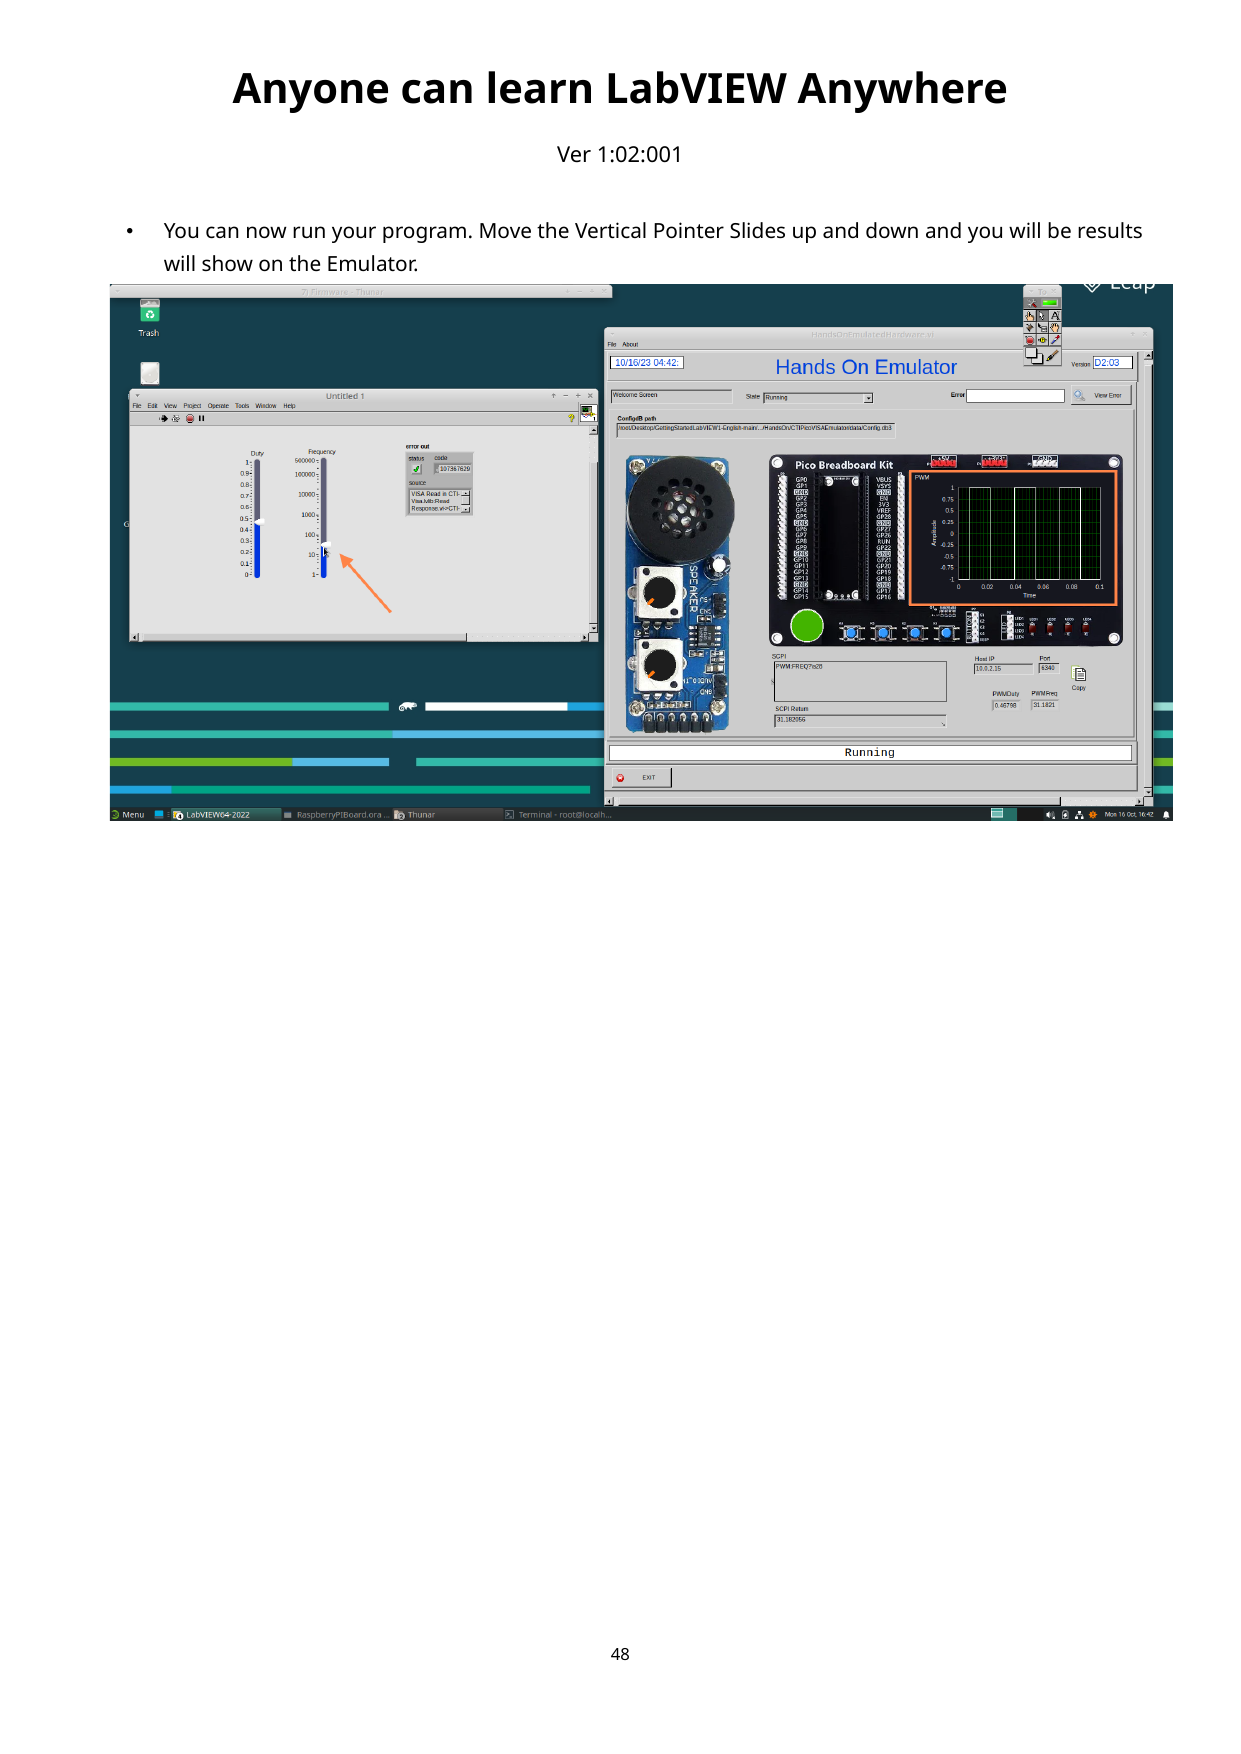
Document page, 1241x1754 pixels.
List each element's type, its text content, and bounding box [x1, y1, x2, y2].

picture [109, 284, 1173, 821]
list You can now run your program. Move the Vertical Pointer Slides up and down and you will be results will show on the Emulator. [126, 216, 1152, 277]
